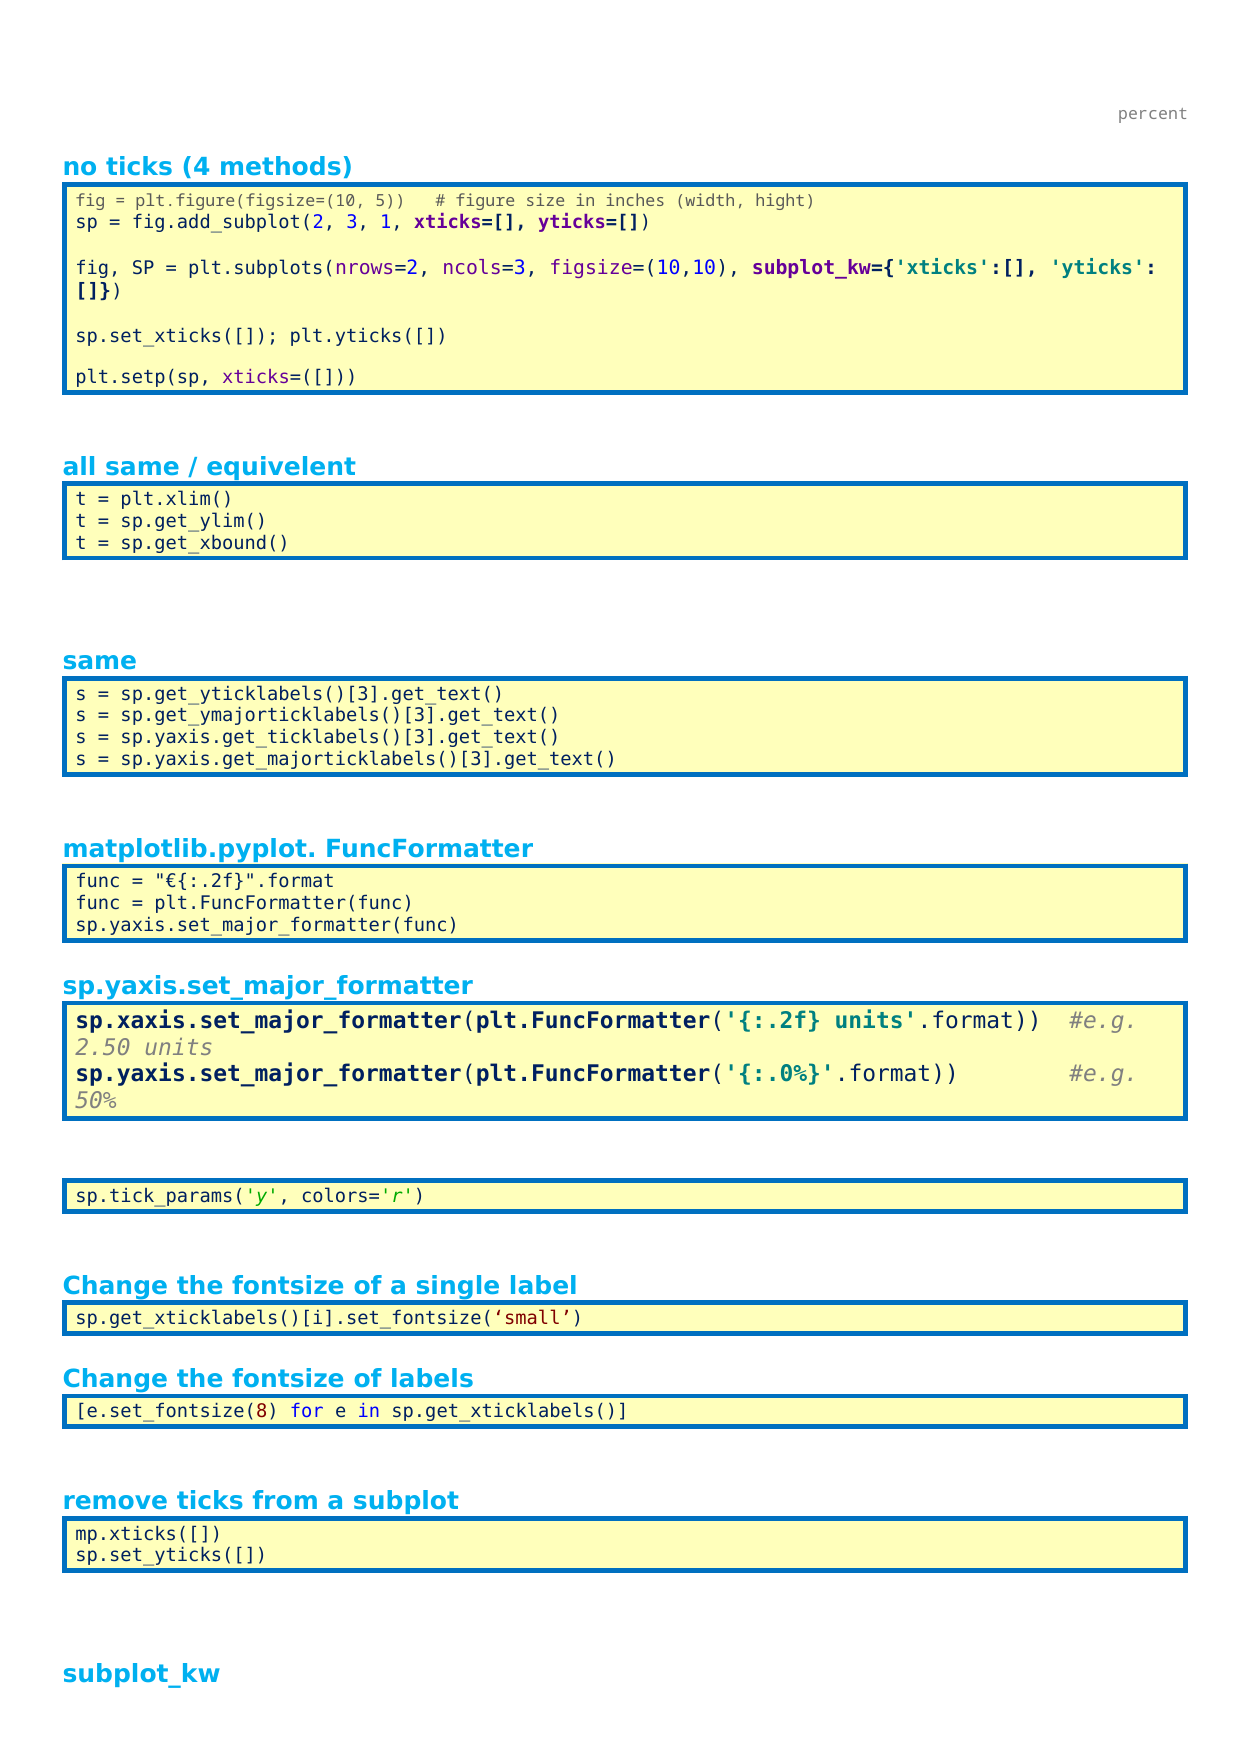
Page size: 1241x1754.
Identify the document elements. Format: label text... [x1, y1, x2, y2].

title matplotlib.pyplot. FuncFormatter [62, 834, 1188, 863]
text sp.tick_params('y', colors='r') [67, 1183, 1183, 1209]
title no ticks (4 methods) [62, 153, 1188, 182]
text t = sp.get_ylim() [67, 503, 1183, 525]
text t = sp.get_xbound() [67, 525, 1183, 556]
title all same / equivelent [62, 452, 1188, 481]
text fig = plt.figure(figsize=(10, 5)) # figure size in inches (width, hight) sp = fig.add_subplot(2, 3, 1, xticks=[], yticks=[]) fig, SP = plt.subplots(nrows=2, ncols=3, figsize=(10,10), subplot_kw={'xticks':[], 'yticks':[]}) sp.set_xticks([]); plt.yticks([]) [67, 187, 1183, 340]
text sp.set_yticks([]) [67, 1538, 1183, 1568]
text s = sp.yaxis.get_majorticklabels()[3].get_text() [67, 741, 1183, 772]
text s = sp.yaxis.get_ticklabels()[3].get_text() [67, 719, 1183, 741]
title Change the fontsize of labels [62, 1364, 1188, 1394]
text plt.setp(sp, xticks=([])) [67, 359, 1183, 390]
title subplot_kw [62, 1659, 1188, 1688]
text s = sp.get_yticklabels()[3].get_text() [67, 681, 1183, 698]
text mp.xticks([]) [67, 1521, 1183, 1538]
title remove ticks from a subplot [62, 1487, 1188, 1516]
text func = "€{:.2f}".format [67, 868, 1183, 885]
text s = sp.get_ymajorticklabels()[3].get_text() [67, 698, 1183, 719]
text func = plt.FuncFormatter(func) [67, 885, 1183, 907]
text percent [62, 104, 1188, 124]
text sp.xaxis.set_major_formatter(plt.FuncFormatter('{:.2f} units'.format)) #e.g. 2.50 units sp.yaxis.set_major_formatter(plt.FuncFormatter('{:.0%}'.format)) #e.g. 50% [67, 1005, 1183, 1116]
text [e.set_fontsize(8) for e in sp.get_xticklabels()] [67, 1398, 1183, 1424]
title sp.yaxis.set_major_formatter [62, 971, 1188, 1001]
text sp.yaxis.set_major_formatter(func) [67, 907, 1183, 938]
text sp.get_xticklabels()[i].set_fontsize(‘small’) [67, 1305, 1183, 1331]
title Change the fontsize of a single label [62, 1271, 1188, 1300]
title same [62, 647, 1188, 676]
text t = plt.xlim() [67, 486, 1183, 503]
